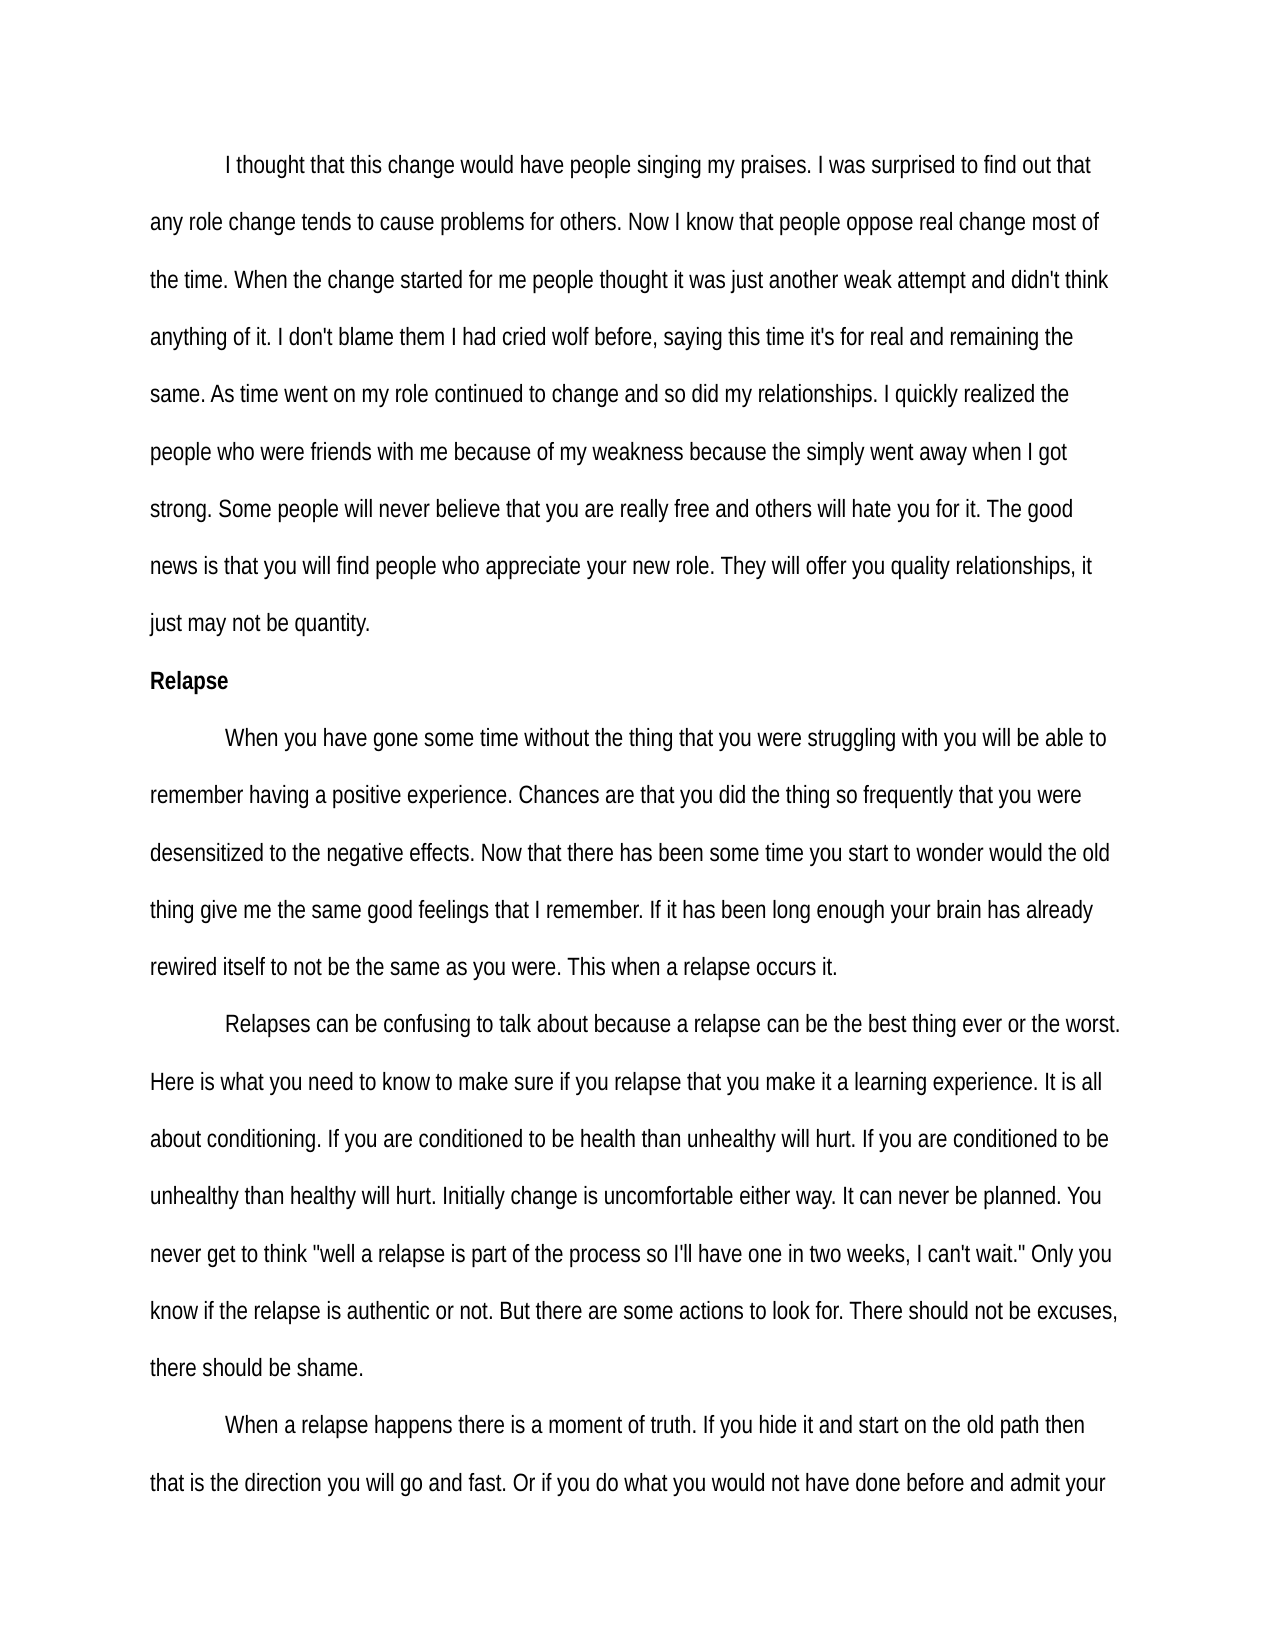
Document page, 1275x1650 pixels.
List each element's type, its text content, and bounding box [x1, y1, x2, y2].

text I thought that this change would have people singing my praises. I was surprised to find out that any role change tends to cause problems for others. Now I know that people oppose real change most of the time. When the change started for me people thought it was just another weak attempt and didn't think anything of it. I don't blame them I had cried wolf before, saying this time it's for real and remaining the same. As time went on my role continued to change and so did my relationships. I quickly realized the people who were friends with me because of my weakness because the simply went away when I got strong. Some people will never believe that you are really free and others will hate you for it. The good news is that you will find people who appreciate your new role. They will offer you quality relationships, it just may not be quantity. [150, 150, 1125, 637]
text When a relapse happens there is a moment of truth. If you hide it and start on the old path then that is the direction you will go and fast. Or if you do what you would not have done before and admit your [150, 1410, 1125, 1496]
text When you have gone some time without the thing that you were struggling with you will be able to remember having a positive experience. Chances are that you did the thing so frequently that you were desensitized to the negative effects. Now that there has been some time you start to wonder would the old thing give me the same good feelings that I remember. If it has been long enough your brain has already rewired itself to not be the same as you were. This when a relapse occurs it. [150, 723, 1125, 981]
text Relapse [150, 666, 1125, 694]
text Relapses can be confusing to talk about because a relapse can be the best thing ever or the worst. Here is what you need to know to make sure if you relapse that you make it a learning experience. It is all about conditioning. If you are conditioned to be health than unhealthy will hurt. If you are conditioned to be unhealthy than healthy will hurt. Initially change is uncomfortable either way. It can never be planned. You never get to think "well a relapse is part of the process so I'll have one in two weeks, I can't wait." Only you know if the relapse is authentic or not. But there are some actions to look for. There should not be excuses, there should be shame. [150, 1009, 1125, 1382]
